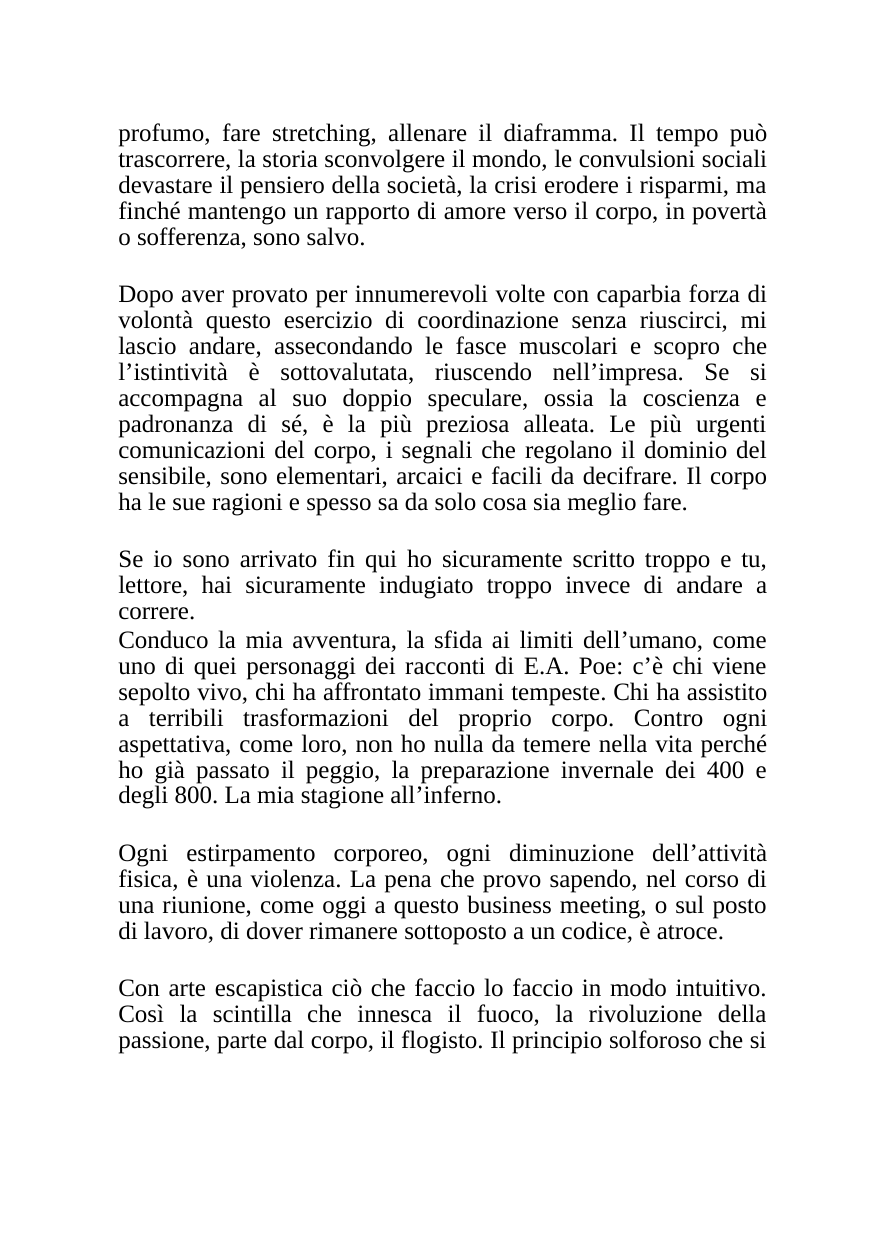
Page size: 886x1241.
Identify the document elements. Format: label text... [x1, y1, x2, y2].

text Conduco la mia avventura, la sfida ai limiti dell’umano, come uno di quei personaggi dei racconti di E.A. Poe: c’è chi viene sepolto vivo, chi ha affrontato immani tempeste. Chi ha assistito a terribili trasformazioni del proprio corpo. Contro ogni aspettativa, come loro, non ho nulla da temere nella vita perché ho già passato il peggio, la preparazione invernale dei 400 e degli 800. La mia stagione all’inferno. [118, 625, 768, 809]
text Se io sono arrivato fin qui ho sicuramente scritto troppo e tu, lettore, hai sicuramente indugiato troppo invece di andare a correre. [118, 544, 768, 625]
text profumo, fare stretching, allenare il diaframma. Il tempo può trascorrere, la storia sconvolgere il mondo, le convulsioni sociali devastare il pensiero della società, la crisi erodere i risparmi, ma finché mantengo un rapporto di amore verso il corpo, in povertà o sofferenza, sono salvo. [118, 118, 768, 251]
text Con arte escapistica ciò che faccio lo faccio in modo intuitivo. Così la scintilla che innesca il fuoco, la rivoluzione della passione, parte dal corpo, il flogisto. Il principio solforoso che si [118, 973, 768, 1054]
text Ogni estirpamento corporeo, ogni diminuzione dell’attività fisica, è una violenza. La pena che provo sapendo, nel corso di una riunione, come oggi a questo business meeting, o sul posto di lavoro, di dover rimanere sottoposto a un codice, è atroce. [118, 838, 768, 945]
text Dopo aver provato per innumerevoli volte con caparbia forza di volontà questo esercizio di coordinazione senza riuscirci, mi lascio andare, assecondando le fasce muscolari e scopro che l’istintività è sottovalutata, riuscendo nell’impresa. Se si accompagna al suo doppio speculare, ossia la coscienza e padronanza di sé, è la più preziosa alleata. Le più urgenti comunicazioni del corpo, i segnali che regolano il dominio del sensibile, sono elementari, arcaici e facili da decifrare. Il corpo ha le sue ragioni e spesso sa da solo cosa sia meglio fare. [118, 279, 768, 516]
